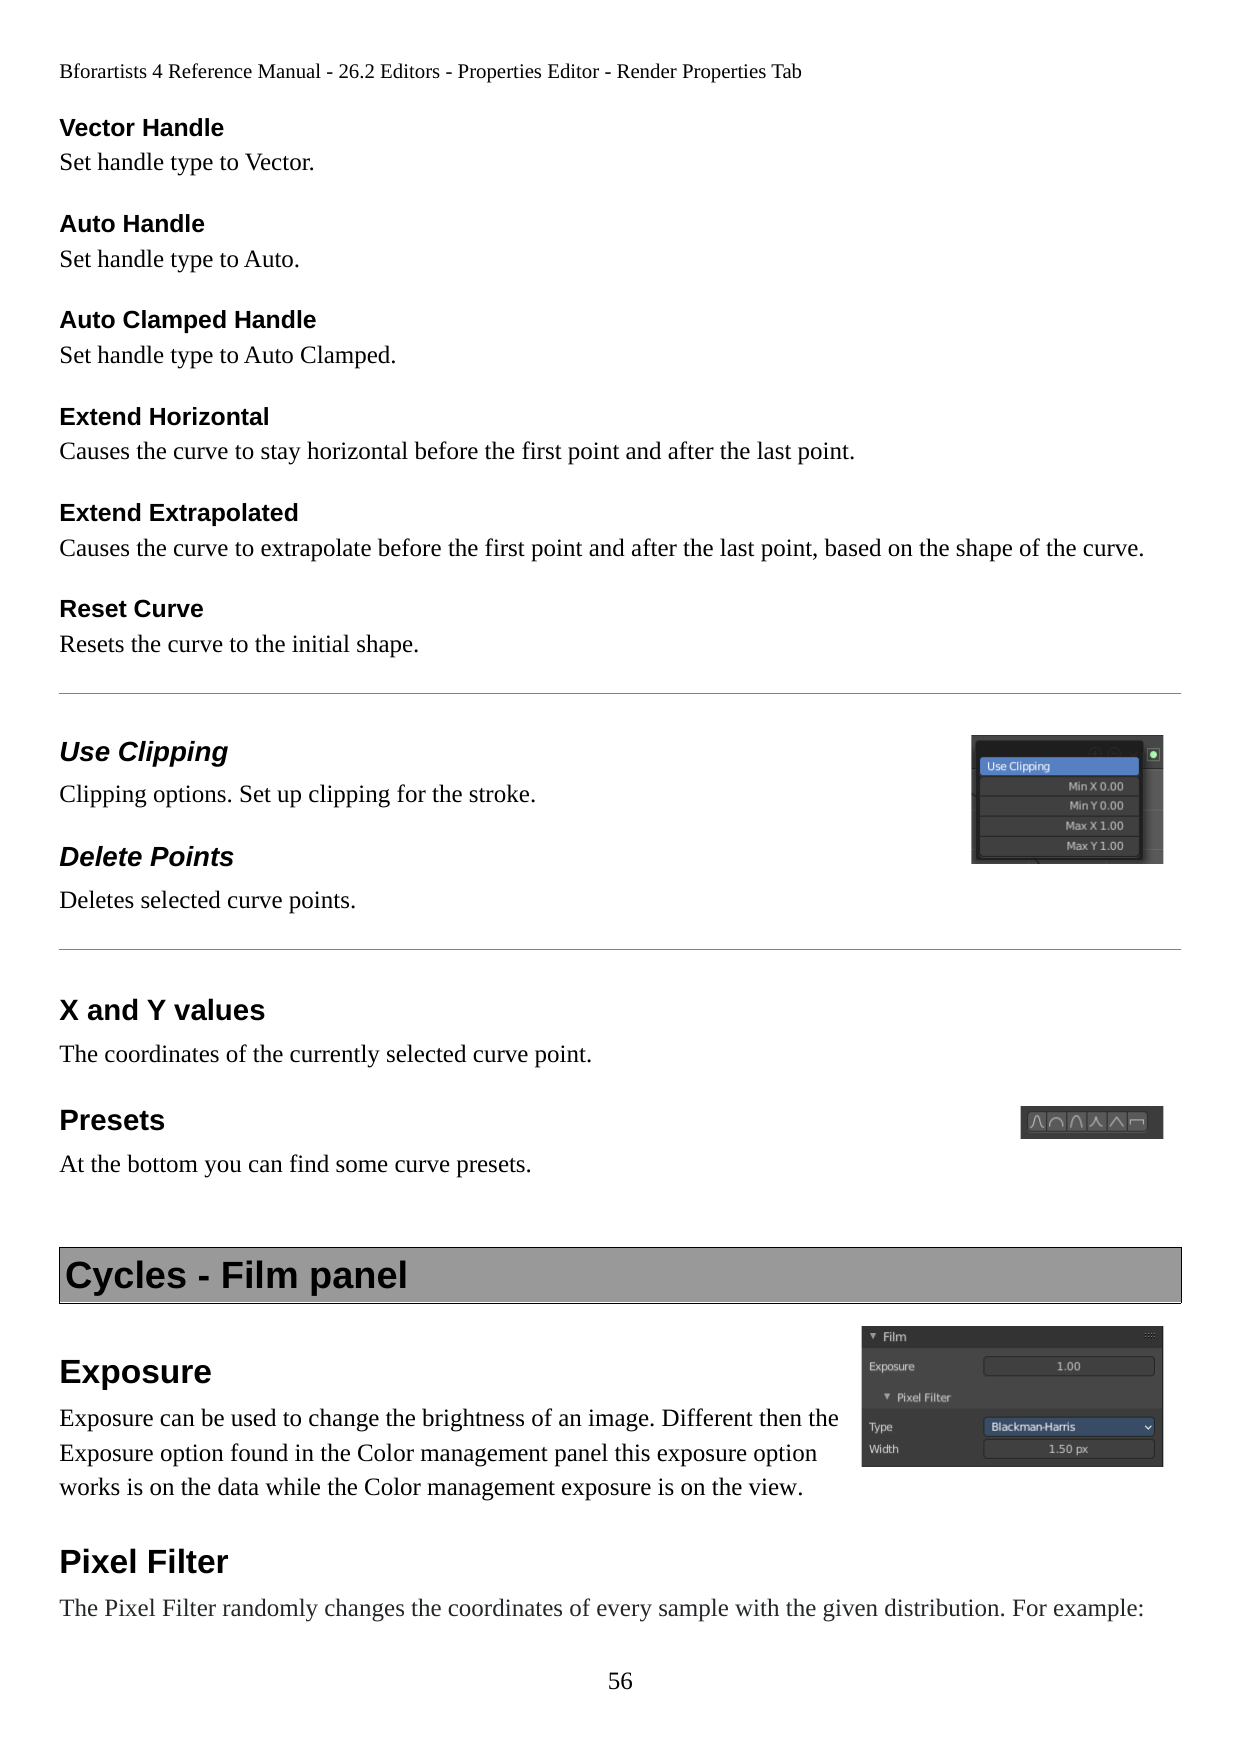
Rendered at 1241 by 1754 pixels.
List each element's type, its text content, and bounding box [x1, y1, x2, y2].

subtitle [1164, 1352, 1181, 1391]
text Set handle type to Auto. [59, 244, 1181, 272]
text Deletes selected curve points. [59, 885, 1181, 914]
text Set handle type to Vector. [59, 147, 1181, 176]
picture [971, 735, 1164, 864]
subtitle Extend Extrapolated [59, 498, 1181, 527]
text Exposure can be used to change the brightness of an image. Different then the Exposure option found in the Color management panel this exposure option works is on the data while the Color management exposure is on the view. [59, 1403, 1181, 1501]
subtitle Extend Horizontal [59, 402, 1181, 430]
subtitle Exposure [59, 1352, 861, 1391]
table_header Cycles - Film panel [60, 1248, 1181, 1302]
subtitle Reset Curve [59, 594, 1181, 623]
text Clipping options. Set up clipping for the stroke. [59, 779, 971, 808]
subtitle Pixel Filter [59, 1542, 1181, 1581]
subtitle Use Clipping [59, 735, 971, 767]
subtitle Auto Clamped Handle [59, 305, 1181, 334]
text Causes the curve to stay horizontal before the first point and after the last point. [59, 436, 1181, 465]
subtitle Delete Points [59, 841, 1181, 873]
picture [861, 1326, 1164, 1467]
text Set handle type to Auto Clamped. [59, 340, 1181, 369]
subtitle X and Y values [59, 993, 1181, 1027]
text At the bottom you can find some curve presets. [59, 1149, 1181, 1178]
text Causes the curve to extrapolate before the first point and after the last point, based on the shape of the curve. [59, 533, 1181, 562]
picture [1020, 1106, 1164, 1139]
text The coordinates of the currently selected curve point. [59, 1039, 1181, 1068]
text The Pixel Filter randomly changes the coordinates of every sample with the given distribution. For example: [59, 1593, 1181, 1622]
subtitle Presets [59, 1103, 1181, 1137]
subtitle Vector Handle [59, 113, 1181, 141]
subtitle [1164, 735, 1181, 767]
subtitle Auto Handle [59, 209, 1181, 237]
text Resets the curve to the initial shape. [59, 629, 1181, 658]
